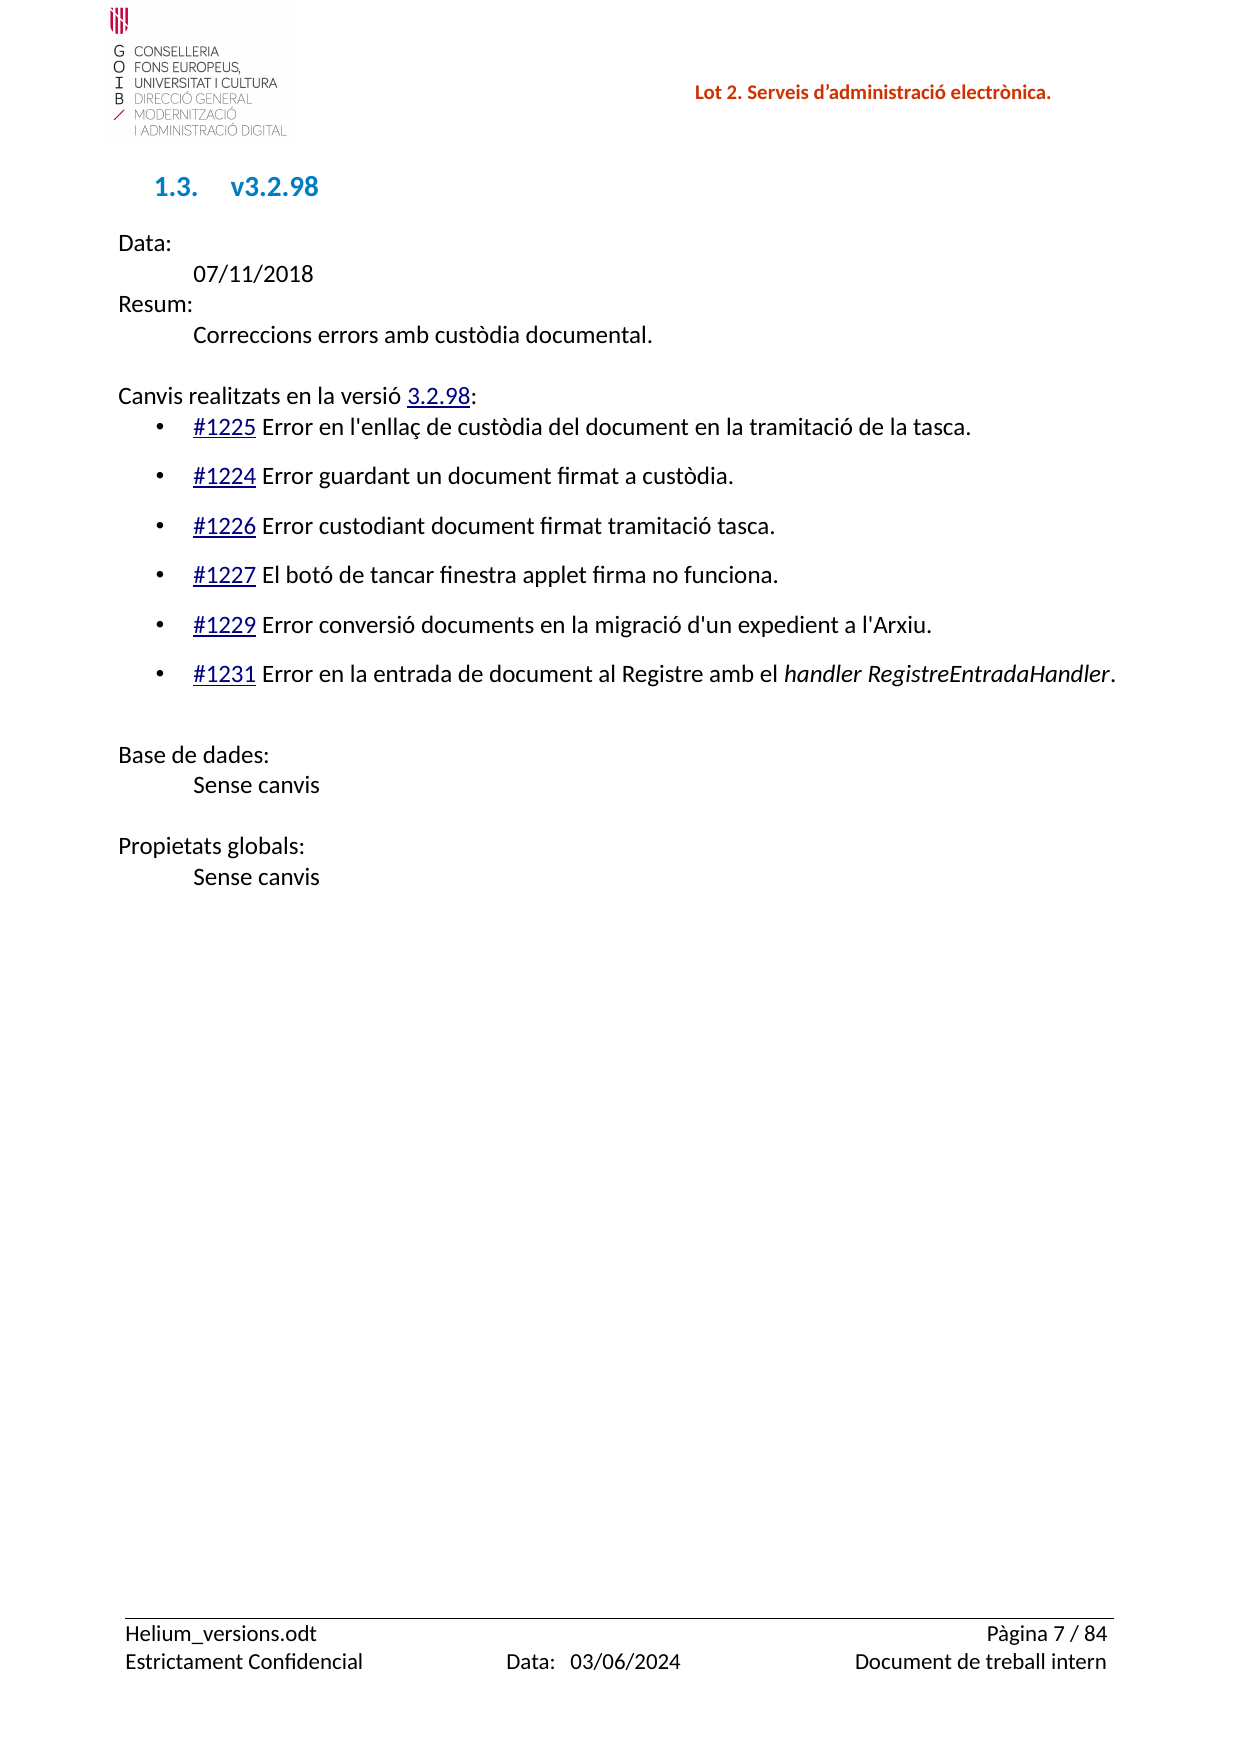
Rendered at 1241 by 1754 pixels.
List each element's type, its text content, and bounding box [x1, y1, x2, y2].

list #1227 El botó de tancar finestra applet firma no funciona. [156, 559, 1122, 590]
text Propietats globals: [118, 830, 1122, 861]
text Resum: [118, 289, 1122, 319]
text Sense canvis [118, 861, 1122, 891]
list #1229 Error conversió documents en la migració d'un expedient a l'Arxiu. [156, 609, 1122, 639]
text Sense canvis [118, 769, 1122, 800]
text 07/11/2018 [118, 258, 1122, 289]
picture [100, 0, 297, 144]
text Correccions errors amb custòdia documental. [118, 319, 1122, 350]
subtitle v3.2.98 [153, 168, 1122, 204]
list #1231 Error en la entrada de document al Registre amb el handler RegistreEntradaHandler. [156, 659, 1122, 689]
list #1225 Error en l'enllaç de custòdia del document en la tramitació de la tasca. [156, 411, 1122, 441]
text Base de dades: [118, 739, 1122, 769]
list #1224 Error guardant un document firmat a custòdia. [156, 460, 1122, 491]
list #1226 Error custodiant document firmat tramitació tasca. [156, 510, 1122, 540]
text Canvis realitzats en la versió 3.2.98: [118, 380, 1122, 411]
text Data: [118, 228, 1122, 258]
